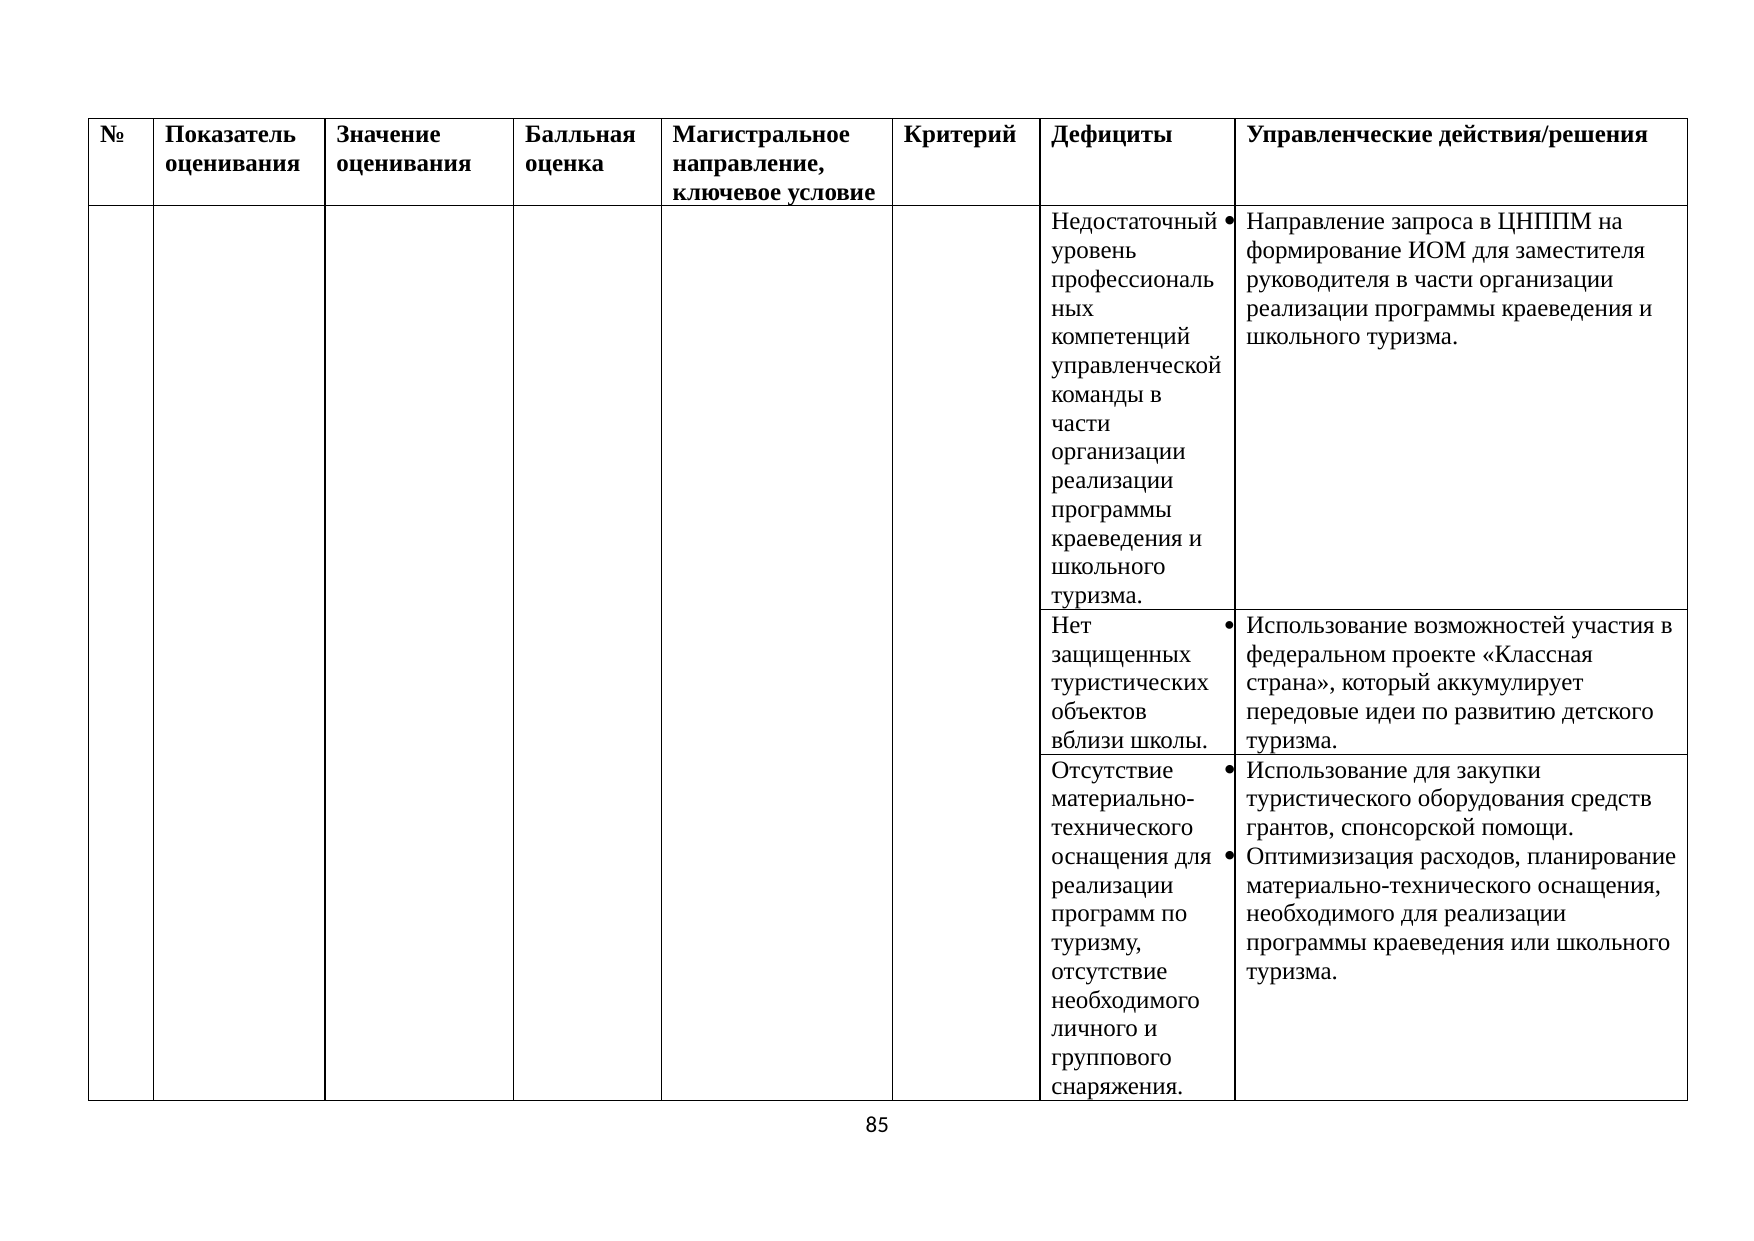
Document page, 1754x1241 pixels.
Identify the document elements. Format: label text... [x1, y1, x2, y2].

table_cell [326, 206, 513, 1100]
table_cell [514, 206, 661, 1100]
table_cell [662, 206, 892, 1100]
table_header Магистральное направление, ключевое условие [662, 119, 892, 205]
table_cell Отсутствие материально-технического оснащения для реализации программ по туризму, отсутствие необходимого личного и группового снаряжения. [1041, 755, 1234, 1100]
table_header № [89, 119, 153, 205]
table_header Показатель оценивания [154, 119, 324, 205]
table_cell Использование для закупки туристического оборудования средств грантов, спонсорской помощи. Оптимизизация расходов, планирование материально-технического оснащения, необходимого для реализации программы краеведения или школьного туризма. [1236, 755, 1687, 1100]
table_cell Недостаточный уровень профессиональных компетенций управленческой команды в части организации реализации программы краеведения и школьного туризма. [1041, 206, 1234, 609]
table_cell Использование возможностей участия в федеральном проекте «Классная страна», который аккумулирует передовые идеи по развитию детского туризма. [1236, 610, 1687, 754]
table_header Управленческие действия/решения [1236, 119, 1687, 205]
table_cell [154, 206, 324, 1100]
table_cell Нет защищенных туристических объектов вблизи школы. [1041, 610, 1234, 754]
table_cell [89, 206, 153, 1100]
table_header Дефициты [1041, 119, 1234, 205]
table_cell Направление запроса в ЦНППМ на формирование ИОМ для заместителя руководителя в части организации реализации программы краеведения и школьного туризма. [1236, 206, 1687, 609]
table_cell [893, 206, 1039, 1100]
table_header Значение оценивания [326, 119, 513, 205]
table_header Критерий [893, 119, 1039, 205]
table_header Балльная оценка [514, 119, 661, 205]
